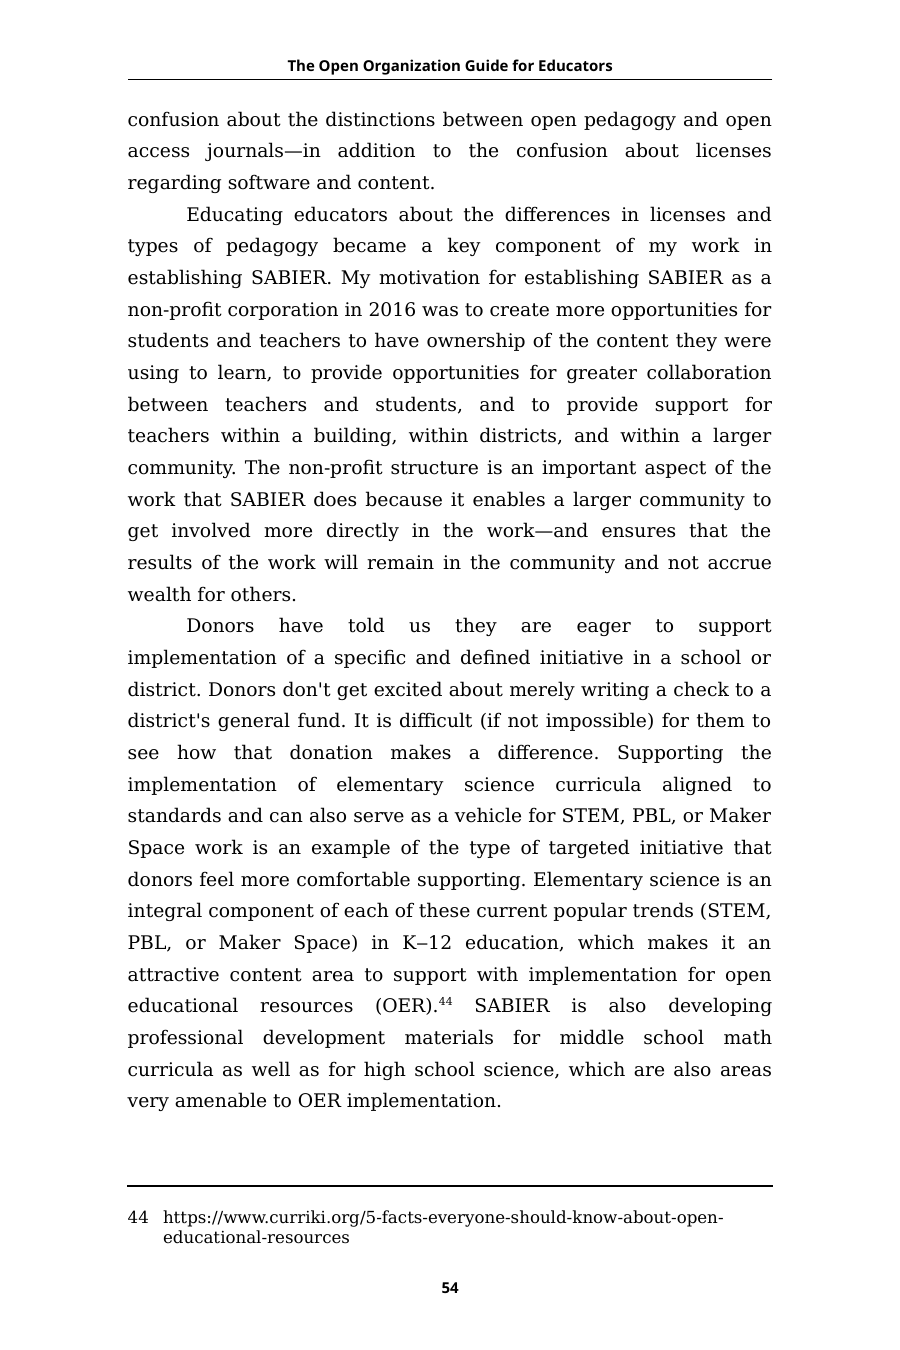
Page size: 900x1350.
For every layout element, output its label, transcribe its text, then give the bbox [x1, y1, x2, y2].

text https://www.curriki.org/5-facts-everyone-should-know-about-open-educational-resources [127, 1208, 772, 1247]
text confusion about the distinctions between open pedagogy and open access journals—in addition to the confusion about licenses regarding software and content. [127, 109, 772, 194]
text Donors have told us they are eager to support implementation of a specific and defined initiative in a school or district. Donors don't get excited about merely writing a check to a district's general fund. It is difficult (if not impossible) for them to see how that donation makes a difference. Supporting the implementation of elementary science curricula aligned to standards and can also serve as a vehicle for STEM, PBL, or Maker Space work is an example of the type of targeted initiative that donors feel more comfortable supporting. Elementary science is an integral component of each of these current popular trends (STEM, PBL, or Maker Space) in K‒12 education, which makes it an attractive content area to support with implementation for open educational resources (OER). SABIER is also developing professional development materials for middle school math curricula as well as for high school science, which are also areas very amenable to OER implementation. [127, 615, 772, 1112]
text Educating educators about the differences in licenses and types of pedagogy became a key component of my work in establishing SABIER. My motivation for establishing SABIER as a non-profit corporation in 2016 was to create more opportunities for students and teachers to have ownership of the content they were using to learn, to provide opportunities for greater collaboration between teachers and students, and to provide support for teachers within a building, within districts, and within a larger community. The non-profit structure is an important aspect of the work that SABIER does because it enables a larger community to get involved more directly in the work—and ensures that the results of the work will remain in the community and not accrue wealth for others. [127, 204, 772, 606]
